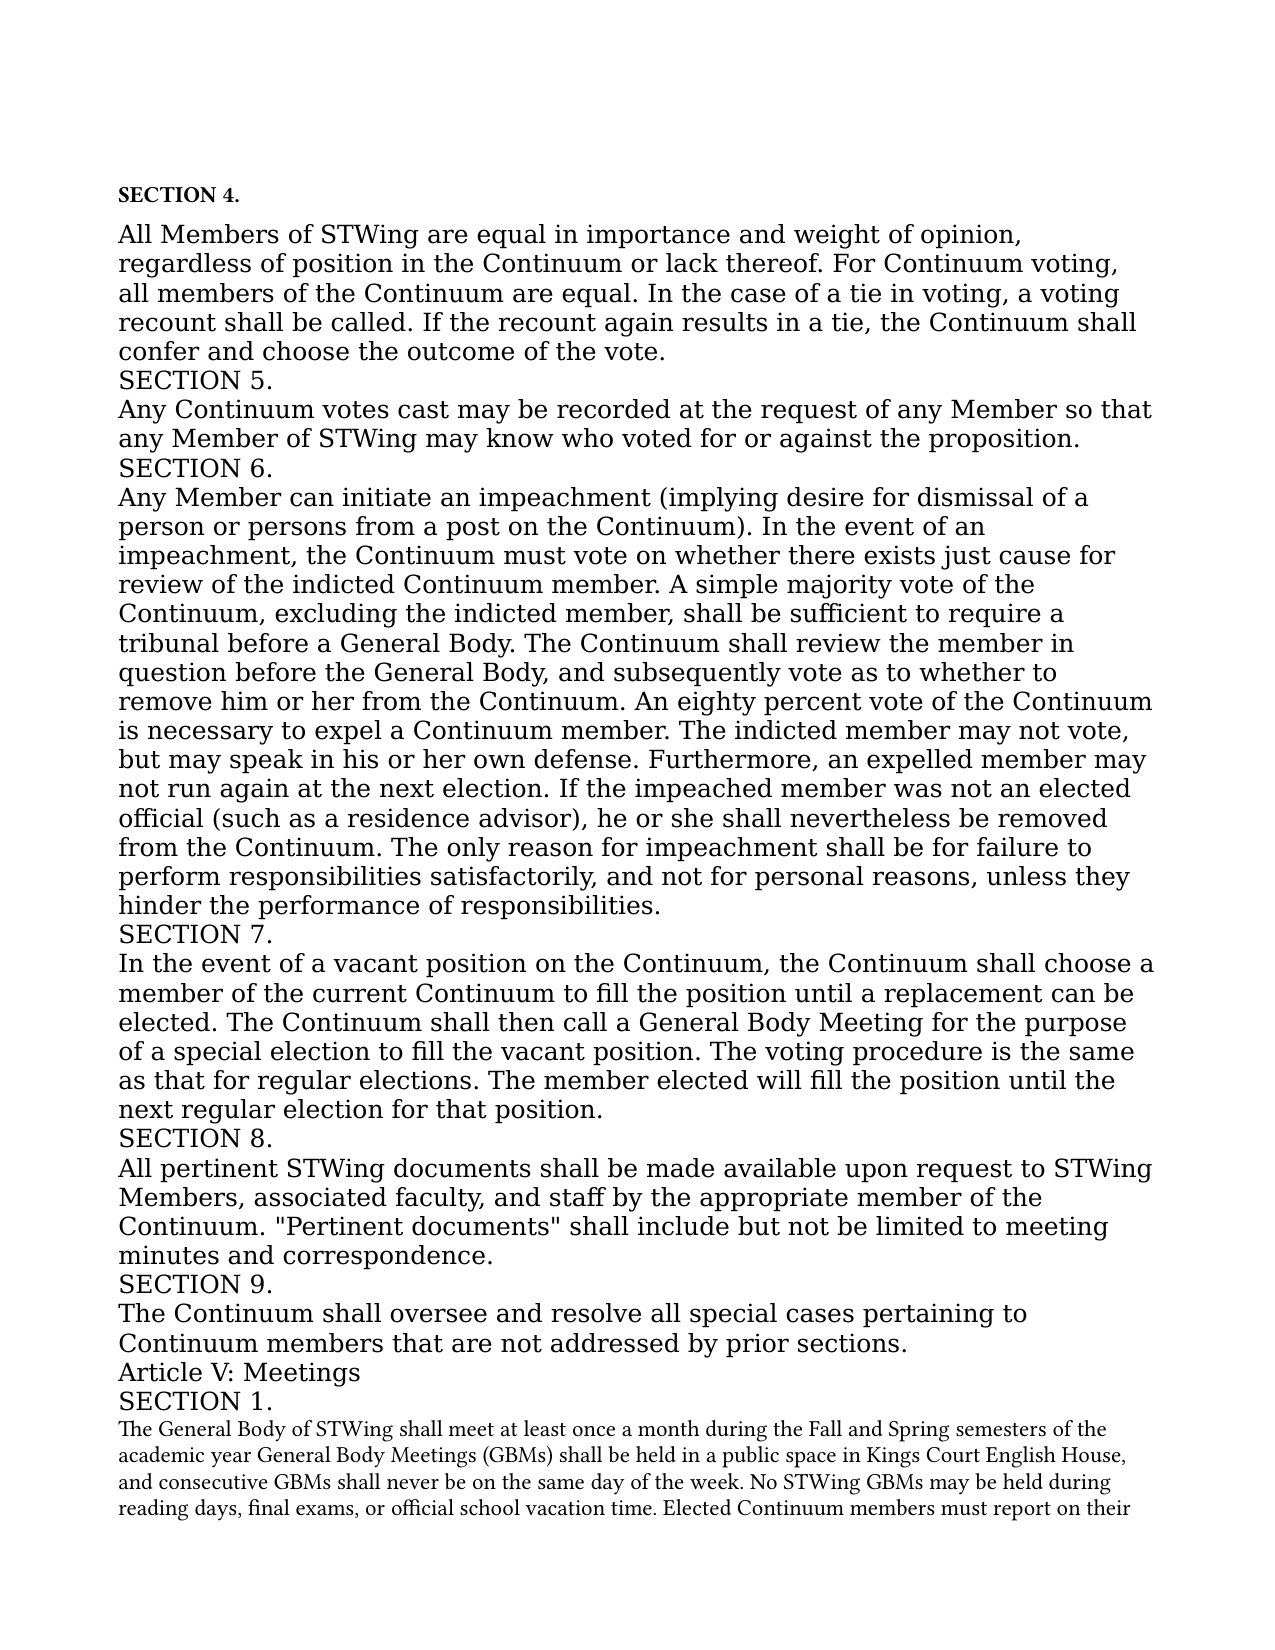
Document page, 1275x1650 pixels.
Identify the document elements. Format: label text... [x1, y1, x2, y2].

text The Continuum shall oversee and resolve all special cases pertaining to Continuum members that are not addressed by prior sections. [118, 1299, 1157, 1358]
text Any Continuum votes cast may be recorded at the request of any Member so that any Member of STWing may know who voted for or against the proposition. [118, 395, 1157, 454]
subtitle SECTION 1. [118, 1387, 1157, 1416]
subtitle SECTION 6. [118, 454, 1157, 483]
text The General Body of STWing shall meet at least once a month during the Fall and Spring semesters of the academic year General Body Meetings (GBMs) shall be held in a public space in Kings Court English House, and consecutive GBMs shall never be on the same day of the week. No STWing GBMs may be held during reading days, final exams, or official school vacation time. Elected Continuum members must report on their [118, 1416, 1157, 1521]
subtitle SECTION 9. [118, 1270, 1157, 1299]
text In the event of a vacant position on the Continuum, the Continuum shall choose a member of the current Continuum to fill the position until a replacement can be elected. The Continuum shall then call a General Body Meeting for the purpose of a special election to fill the vacant position. The voting procedure is the same as that for regular elections. The member elected will fill the position until the next regular election for that position. [118, 949, 1157, 1124]
text All pertinent STWing documents shall be made available upon request to STWing Members, associated faculty, and staff by the appropriate member of the Continuum. "Pertinent documents" shall include but not be limited to meeting minutes and correspondence. [118, 1154, 1157, 1270]
subtitle SECTION 8. [118, 1124, 1157, 1154]
text Any Member can initiate an impeachment (implying desire for dismissal of a person or persons from a post on the Continuum). In the event of an impeachment, the Continuum must vote on whether there exists just cause for review of the indicted Continuum member. A simple majority vote of the Continuum, excluding the indicted member, shall be sufficient to require a tribunal before a General Body. The Continuum shall review the member in question before the General Body, and subsequently vote as to whether to remove him or her from the Continuum. An eighty percent vote of the Continuum is necessary to expel a Continuum member. The indicted member may not vote, but may speak in his or her own defense. Furthermore, an expelled member may not run again at the next election. If the impeached member was not an elected official (such as a residence advisor), he or she shall nevertheless be removed from the Continuum. The only reason for impeachment shall be for failure to perform responsibilities satisfactorily, and not for personal reasons, unless they hinder the performance of responsibilities. [118, 483, 1157, 920]
subtitle Article V: Meetings [118, 1358, 1157, 1387]
subtitle SECTION 4. [118, 182, 1157, 208]
subtitle SECTION 7. [118, 920, 1157, 949]
text All Members of STWing are equal in importance and weight of opinion, regardless of position in the Continuum or lack thereof. For Continuum voting, all members of the Continuum are equal. In the case of a tie in voting, a voting recount shall be called. If the recount again results in a tie, the Continuum shall confer and choose the outcome of the vote. [118, 220, 1157, 366]
subtitle SECTION 5. [118, 366, 1157, 395]
